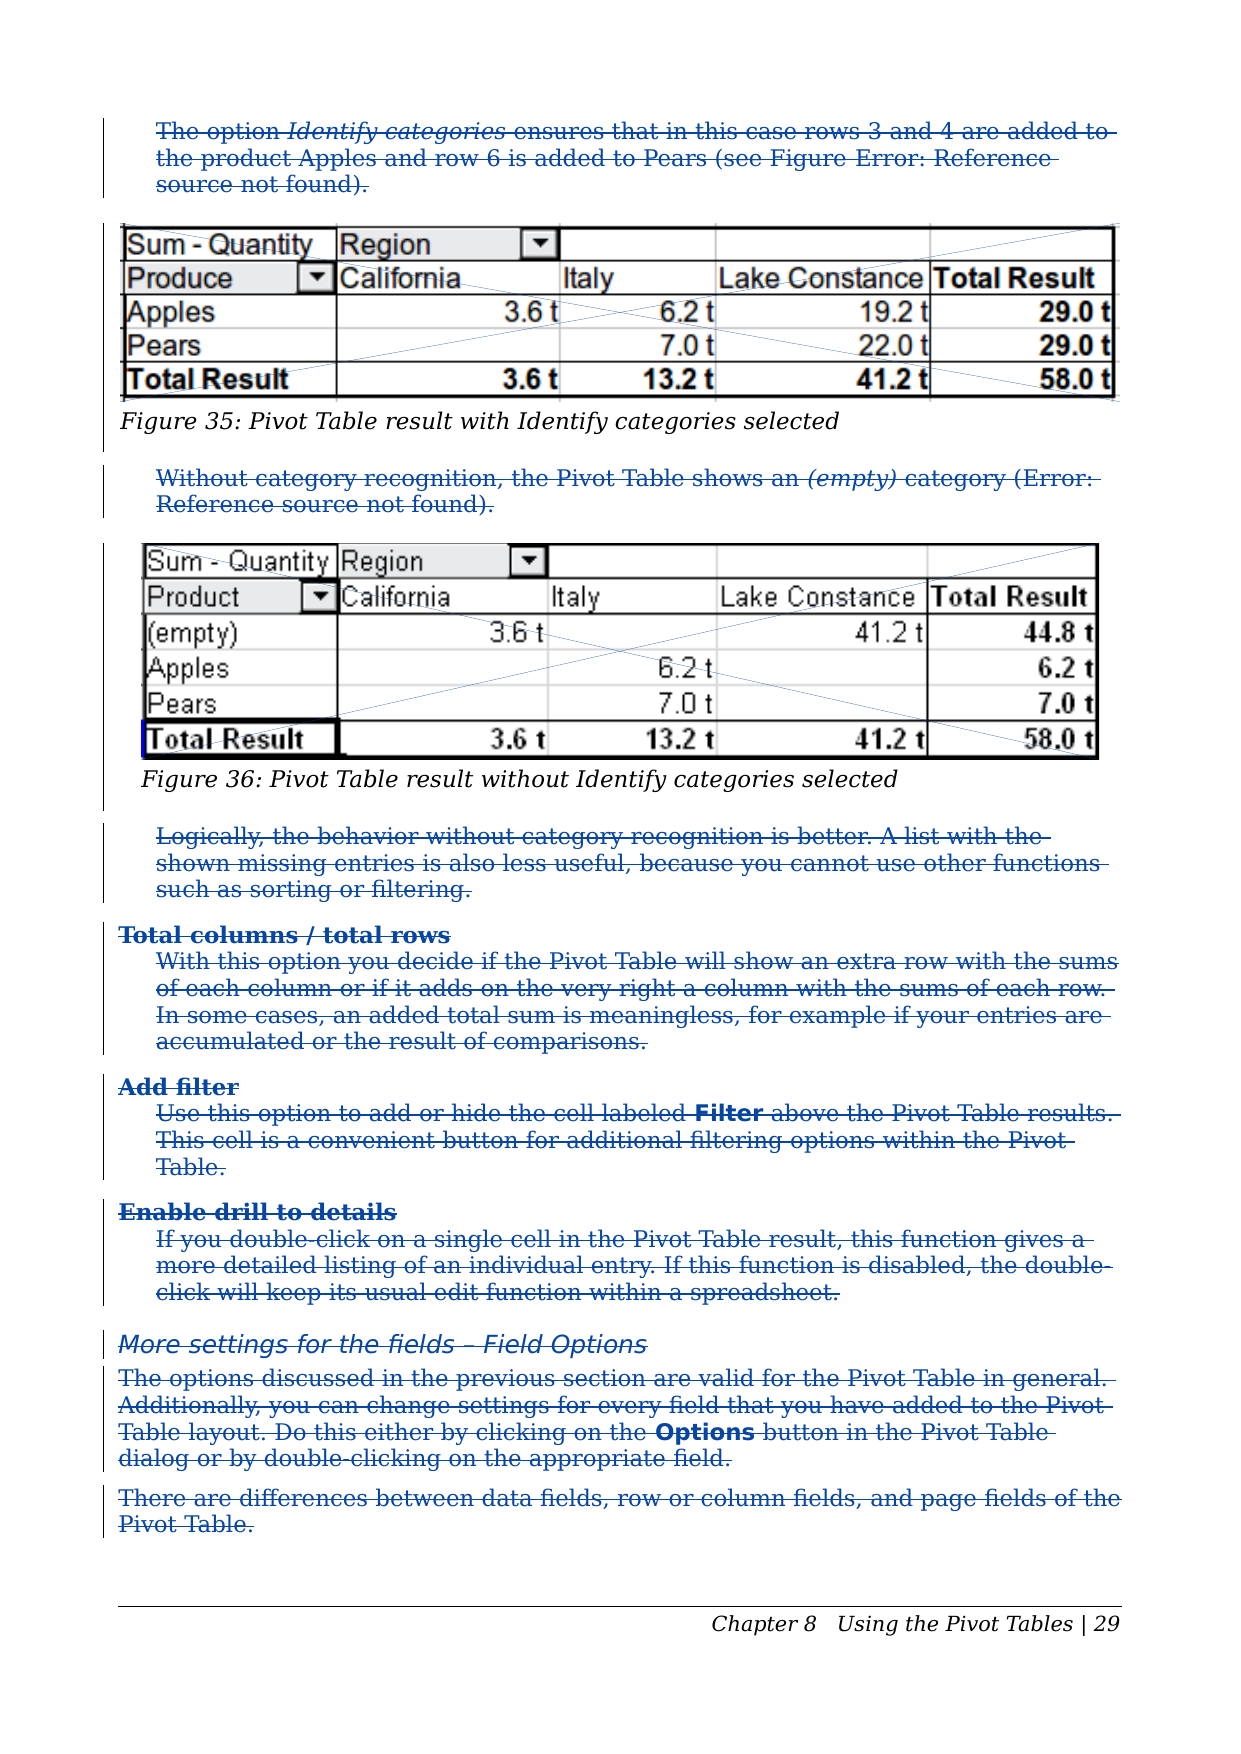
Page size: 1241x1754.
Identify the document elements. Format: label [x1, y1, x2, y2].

picture [625, 223, 1121, 402]
picture [125, 313, 1115, 402]
picture [126, 223, 1114, 312]
picture [144, 652, 1096, 760]
picture [146, 543, 1094, 650]
picture [624, 544, 1100, 759]
picture [120, 224, 616, 401]
picture [141, 544, 616, 759]
